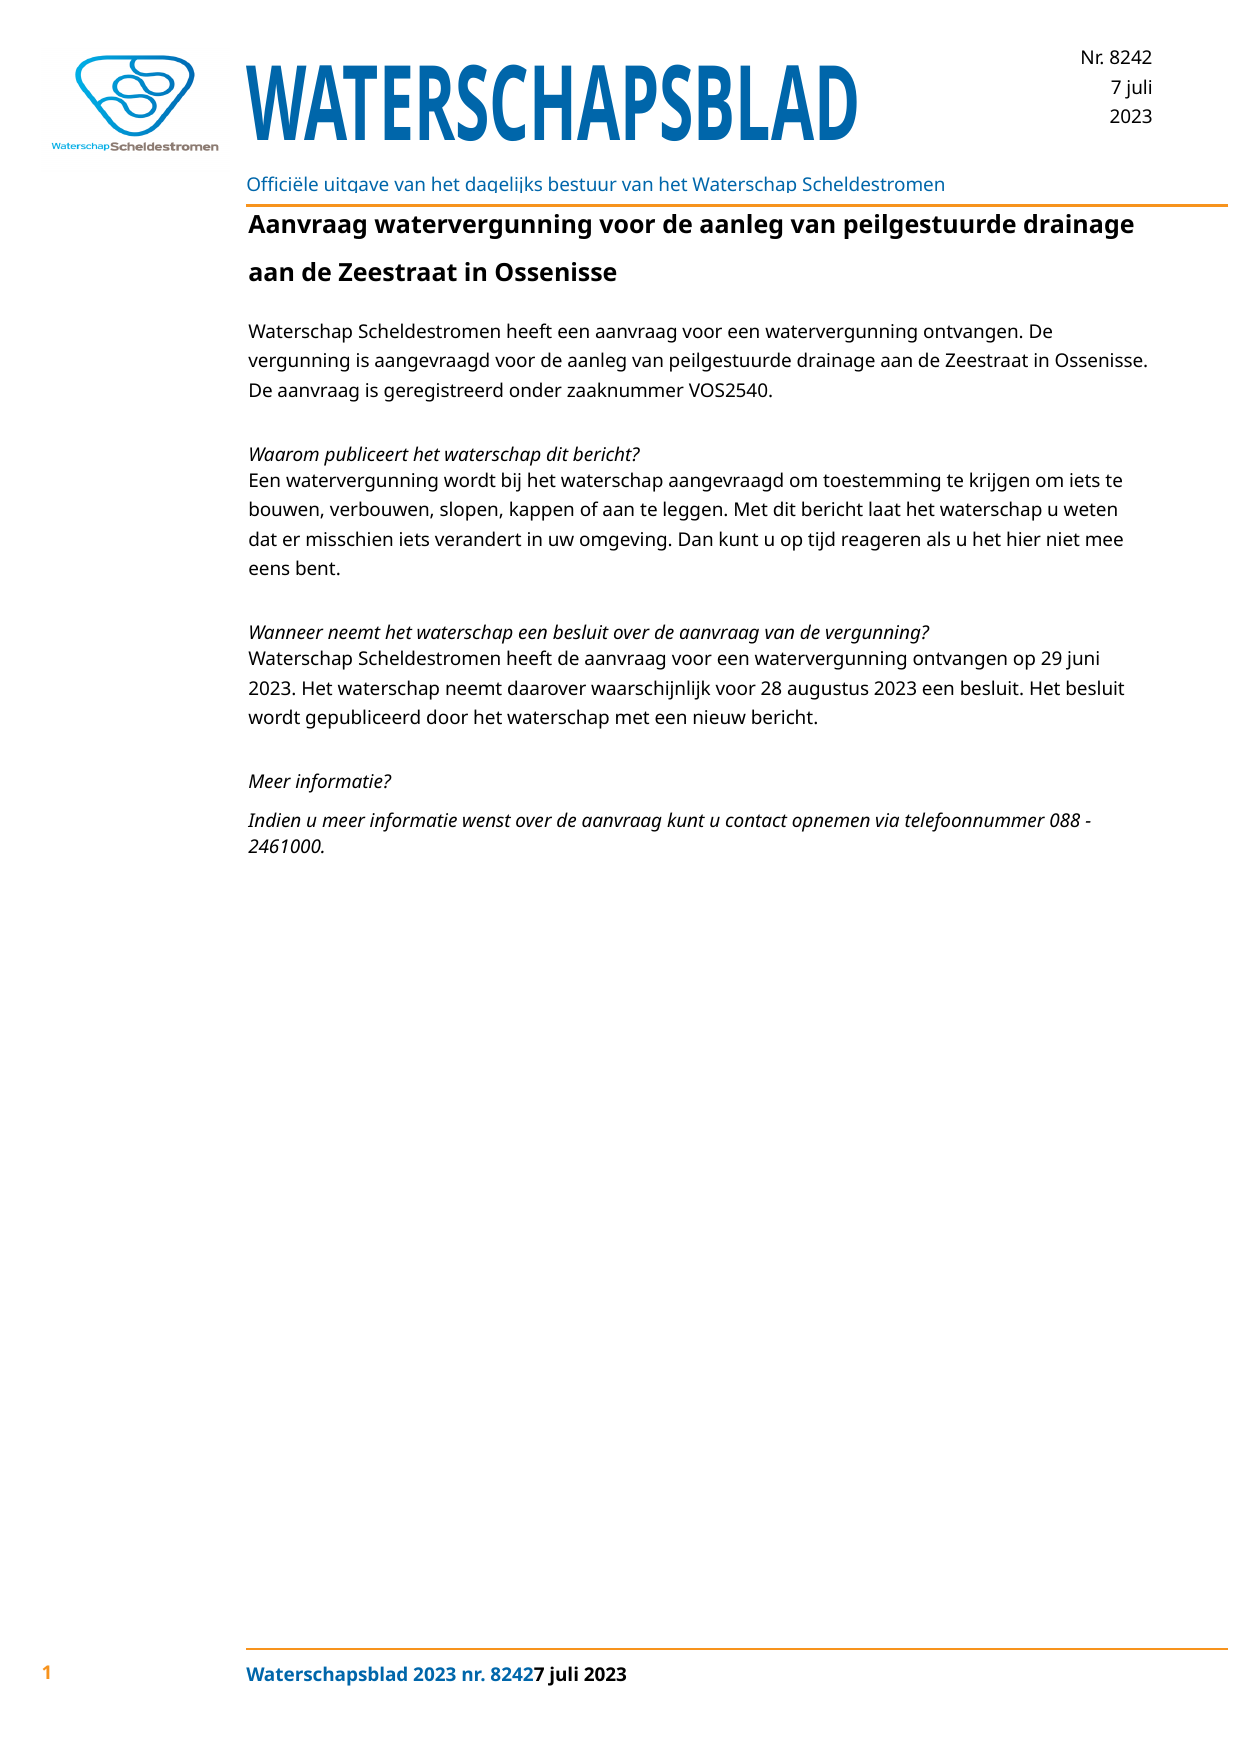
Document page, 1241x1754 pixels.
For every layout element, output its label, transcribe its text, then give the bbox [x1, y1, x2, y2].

text Indien u meer informatie wenst over de aanvraag kunt u contact opnemen via telefoonnummer 088 - 2461000. [248, 808, 1152, 859]
text Aanvraag watervergunning voor de aanleg van peilgestuurde drainage aan de Zeestraat in Ossenisse [248, 207, 1152, 288]
text Meer informatie? [248, 768, 1152, 794]
text Een watervergunning wordt bij het waterschap aangevraagd om toestemming te krijgen om iets te bouwen, verbouwen, slopen, kappen of aan te leggen. Met dit bericht laat het waterschap u weten dat er misschien iets verandert in uw omgeving. Dan kunt u op tijd reageren als u het hier niet mee eens bent. [248, 467, 1152, 581]
text Waterschap Scheldestromen heeft een aanvraag voor een watervergunning ontvangen. De vergunning is aangevraagd voor de aanleg van peilgestuurde drainage aan de Zeestraat in Ossenisse. De aanvraag is geregistreerd onder zaaknummer VOS2540. [248, 318, 1152, 403]
text Wanneer neemt het waterschap een besluit over de aanvraag van de vergunning? [248, 619, 1152, 645]
picture [41, 47, 231, 172]
text Waterschap Scheldestromen heeft de aanvraag voor een watervergunning ontvangen op 29 juni 2023. Het waterschap neemt daarover waarschijnlijk voor 28 augustus 2023 een besluit. Het besluit wordt gepubliceerd door het waterschap met een nieuw bericht. [248, 645, 1152, 730]
text Waarom publiceert het waterschap dit bericht? [248, 441, 1152, 467]
